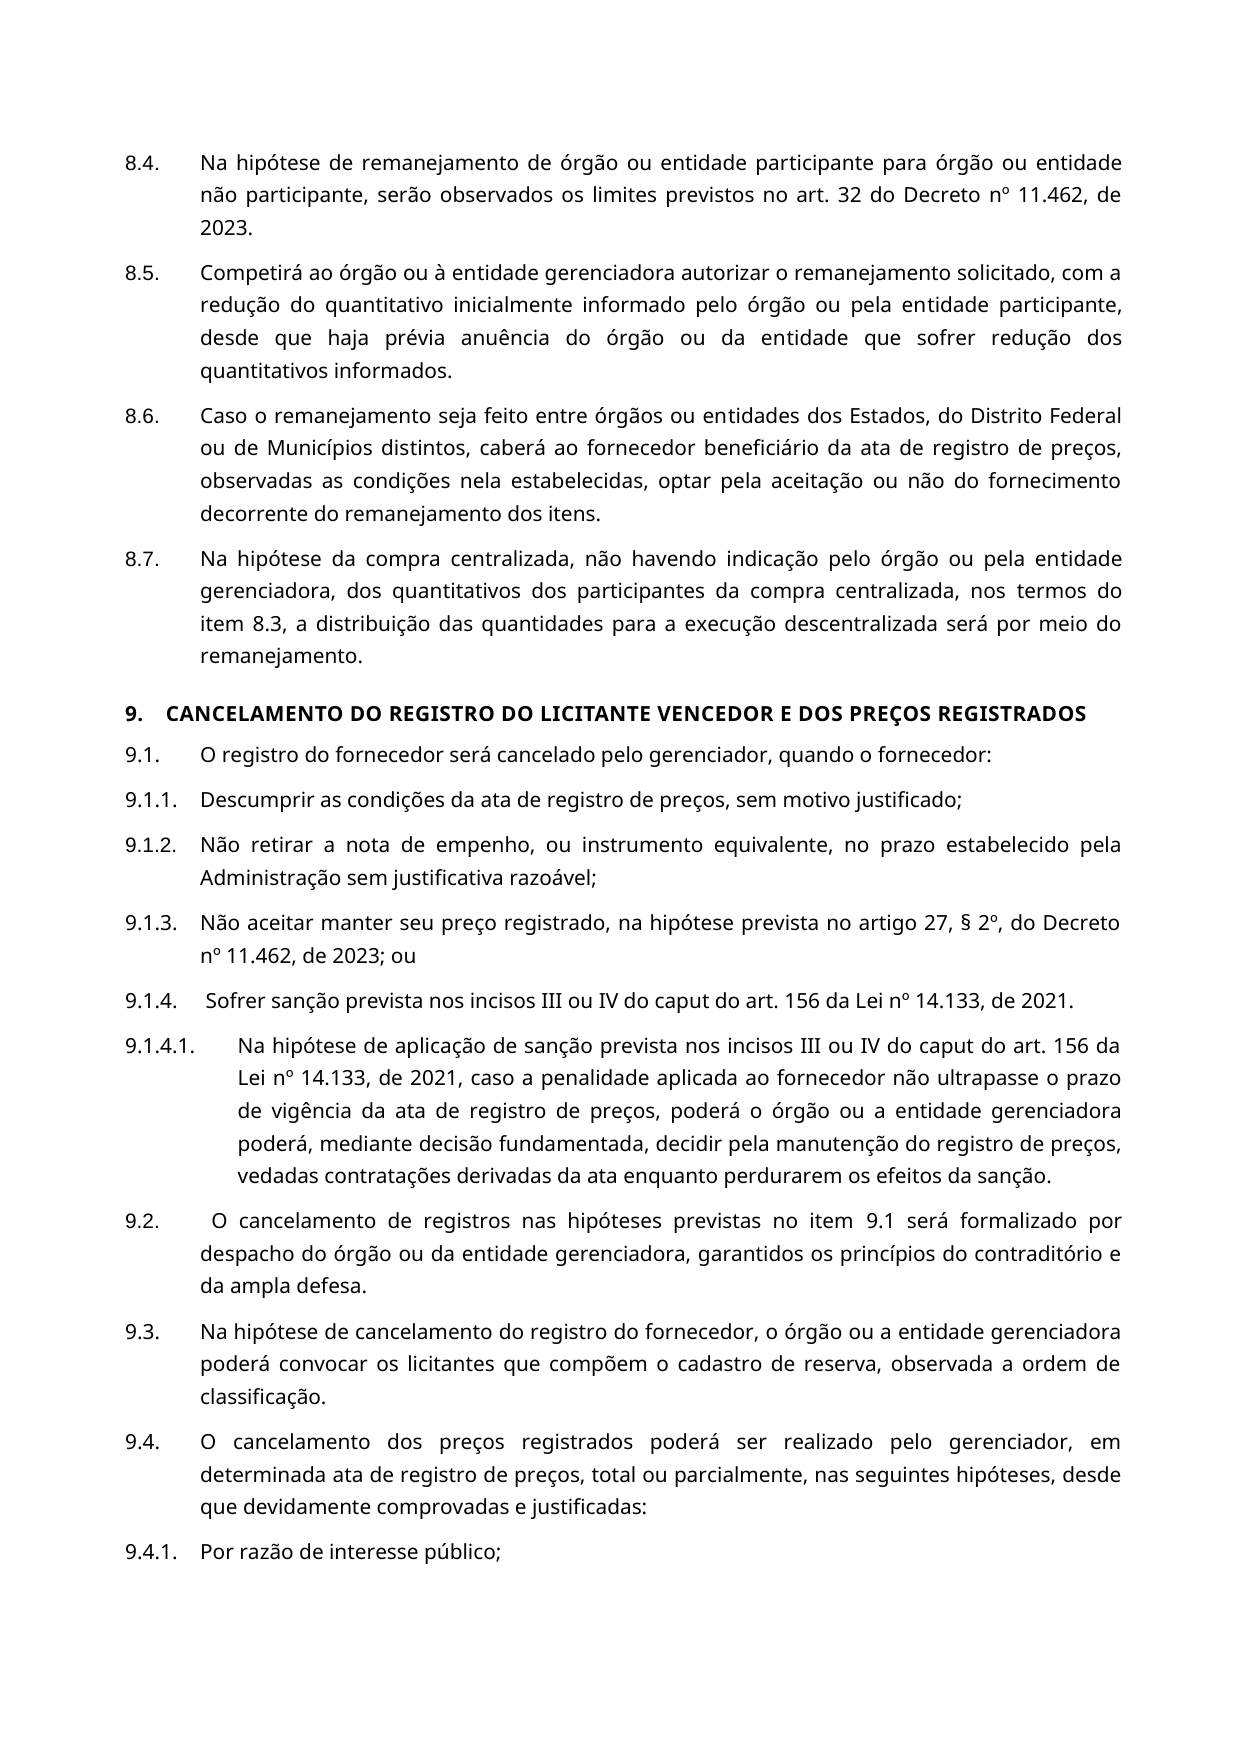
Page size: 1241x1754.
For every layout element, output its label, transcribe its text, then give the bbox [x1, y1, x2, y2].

list O registro do fornecedor será cancelado pelo gerenciador, quando o fornecedor: [125, 740, 1122, 769]
list Na hipótese de aplicação de sanção prevista nos incisos III ou IV do caput do art. 156 da Lei nº 14.133, de 2021, caso a penalidade aplicada ao fornecedor não ultrapasse o prazo de vigência da ata de registro de preços, poderá o órgão ou a entidade gerenciadora poderá, mediante decisão fundamentada, decidir pela manutenção do registro de preços, vedadas contratações derivadas da ata enquanto perdurarem os efeitos da sanção. [125, 1031, 1122, 1190]
list O cancelamento de registros nas hipóteses previstas no item 9.1 será formalizado por despacho do órgão ou da entidade gerenciadora, garantidos os princípios do contraditório e da ampla defesa. [125, 1206, 1122, 1300]
subtitle CANCELAMENTO DO REGISTRO DO LICITANTE VENCEDOR E DOS PREÇOS REGISTRADOS [125, 699, 1122, 728]
list Não retirar a nota de empenho, ou instrumento equivalente, no prazo estabelecido pela Administração sem justificativa razoável; [125, 830, 1122, 891]
list Na hipótese de cancelamento do registro do fornecedor, o órgão ou a entidade gerenciadora poderá convocar os licitantes que compõem o cadastro de reserva, observada a ordem de classificação. [125, 1317, 1122, 1410]
list Descumprir as condições da ata de registro de preços, sem motivo justificado; [125, 785, 1122, 814]
list O cancelamento dos preços registrados poderá ser realizado pelo gerenciador, em determinada ata de registro de preços, total ou parcialmente, nas seguintes hipóteses, desde que devidamente comprovadas e justificadas: [125, 1427, 1122, 1521]
list Caso o remanejamento seja feito entre órgãos ou entidades dos Estados, do Distrito Federal ou de Municípios distintos, caberá ao fornecedor beneficiário da ata de registro de preços, observadas as condições nela estabelecidas, optar pela aceitação ou não do fornecimento decorrente do remanejamento dos itens. [125, 401, 1122, 527]
list Na hipótese de remanejamento de órgão ou entidade participante para órgão ou entidade não participante, serão observados os limites previstos no art. 32 do Decreto nº 11.462, de 2023. [125, 148, 1122, 241]
list Sofrer sanção prevista nos incisos III ou IV do caput do art. 156 da Lei nº 14.133, de 2021. [125, 986, 1122, 1014]
list Não aceitar manter seu preço registrado, na hipótese prevista no artigo 27, § 2º, do Decreto nº 11.462, de 2023; ou [125, 908, 1122, 969]
list Competirá ao órgão ou à entidade gerenciadora autorizar o remanejamento solicitado, com a redução do quantitativo inicialmente informado pelo órgão ou pela entidade participante, desde que haja prévia anuência do órgão ou da entidade que sofrer redução dos quantitativos informados. [125, 258, 1122, 384]
list Na hipótese da compra centralizada, não havendo indicação pelo órgão ou pela entidade gerenciadora, dos quantitativos dos participantes da compra centralizada, nos termos do item 8.3, a distribuição das quantidades para a execução descentralizada será por meio do remanejamento. [125, 544, 1122, 670]
list Por razão de interesse público; [125, 1537, 1122, 1566]
